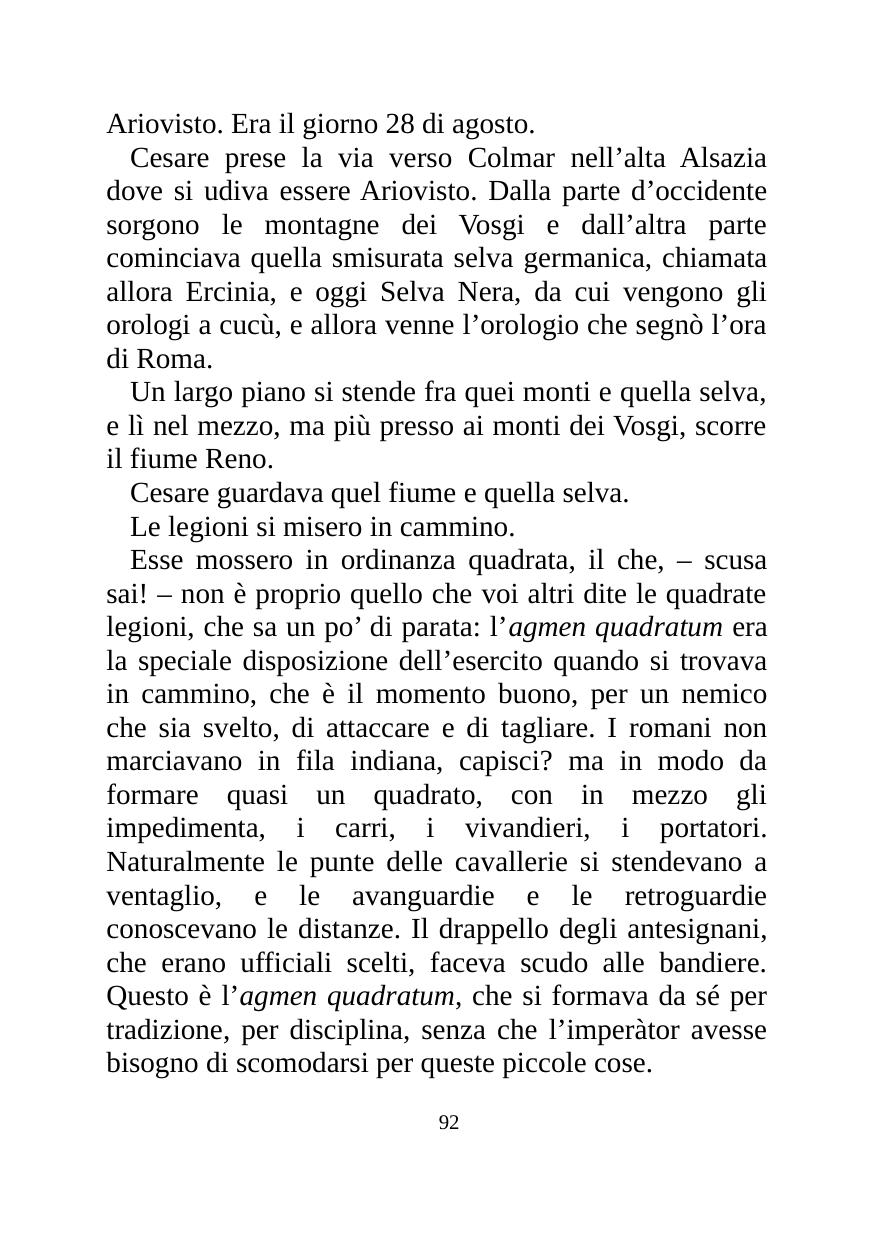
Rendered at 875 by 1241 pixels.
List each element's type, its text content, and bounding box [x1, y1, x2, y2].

text Cesare prese la via verso Colmar nell’alta Alsazia dove si udiva essere Ariovisto. Dalla parte d’occidente sorgono le montagne dei Vosgi e dall’altra parte cominciava quella smisurata selva germanica, chiamata allora Ercinia, e oggi Selva Nera, da cui vengono gli orologi a cucù, e allora venne l’orologio che segnò l’ora di Roma. [106, 140, 768, 374]
text Ariovisto. Era il giorno 28 di agosto. [106, 106, 768, 140]
text Esse mossero in ordinanza quadrata, il che, – scusa sai! – non è proprio quello che voi altri dite le quadrate legioni, che sa un po’ di parata: l’agmen quadratum era la speciale disposizione dell’esercito quando si trovava in cammino, che è il momento buono, per un nemico che sia svelto, di attaccare e di tagliare. I romani non marciavano in fila indiana, capisci? ma in modo da formare quasi un quadrato, con in mezzo gli impedimenta, i carri, i vivandieri, i portatori. Naturalmente le punte delle cavallerie si stendevano a ventaglio, e le avanguardie e le retroguardie conoscevano le distanze. Il drappello degli antesignani, che erano ufficiali scelti, faceva scudo alle bandiere. Questo è l’agmen quadratum, che si formava da sé per tradizione, per disciplina, senza che l’imperàtor avesse bisogno di scomodarsi per queste piccole cose. [106, 542, 768, 1079]
text Le legioni si misero in cammino. [106, 509, 768, 542]
text Un largo piano si stende fra quei monti e quella selva, e lì nel mezzo, ma più presso ai monti dei Vosgi, scorre il fiume Reno. [106, 374, 768, 475]
text Cesare guardava quel fiume e quella selva. [106, 475, 768, 509]
